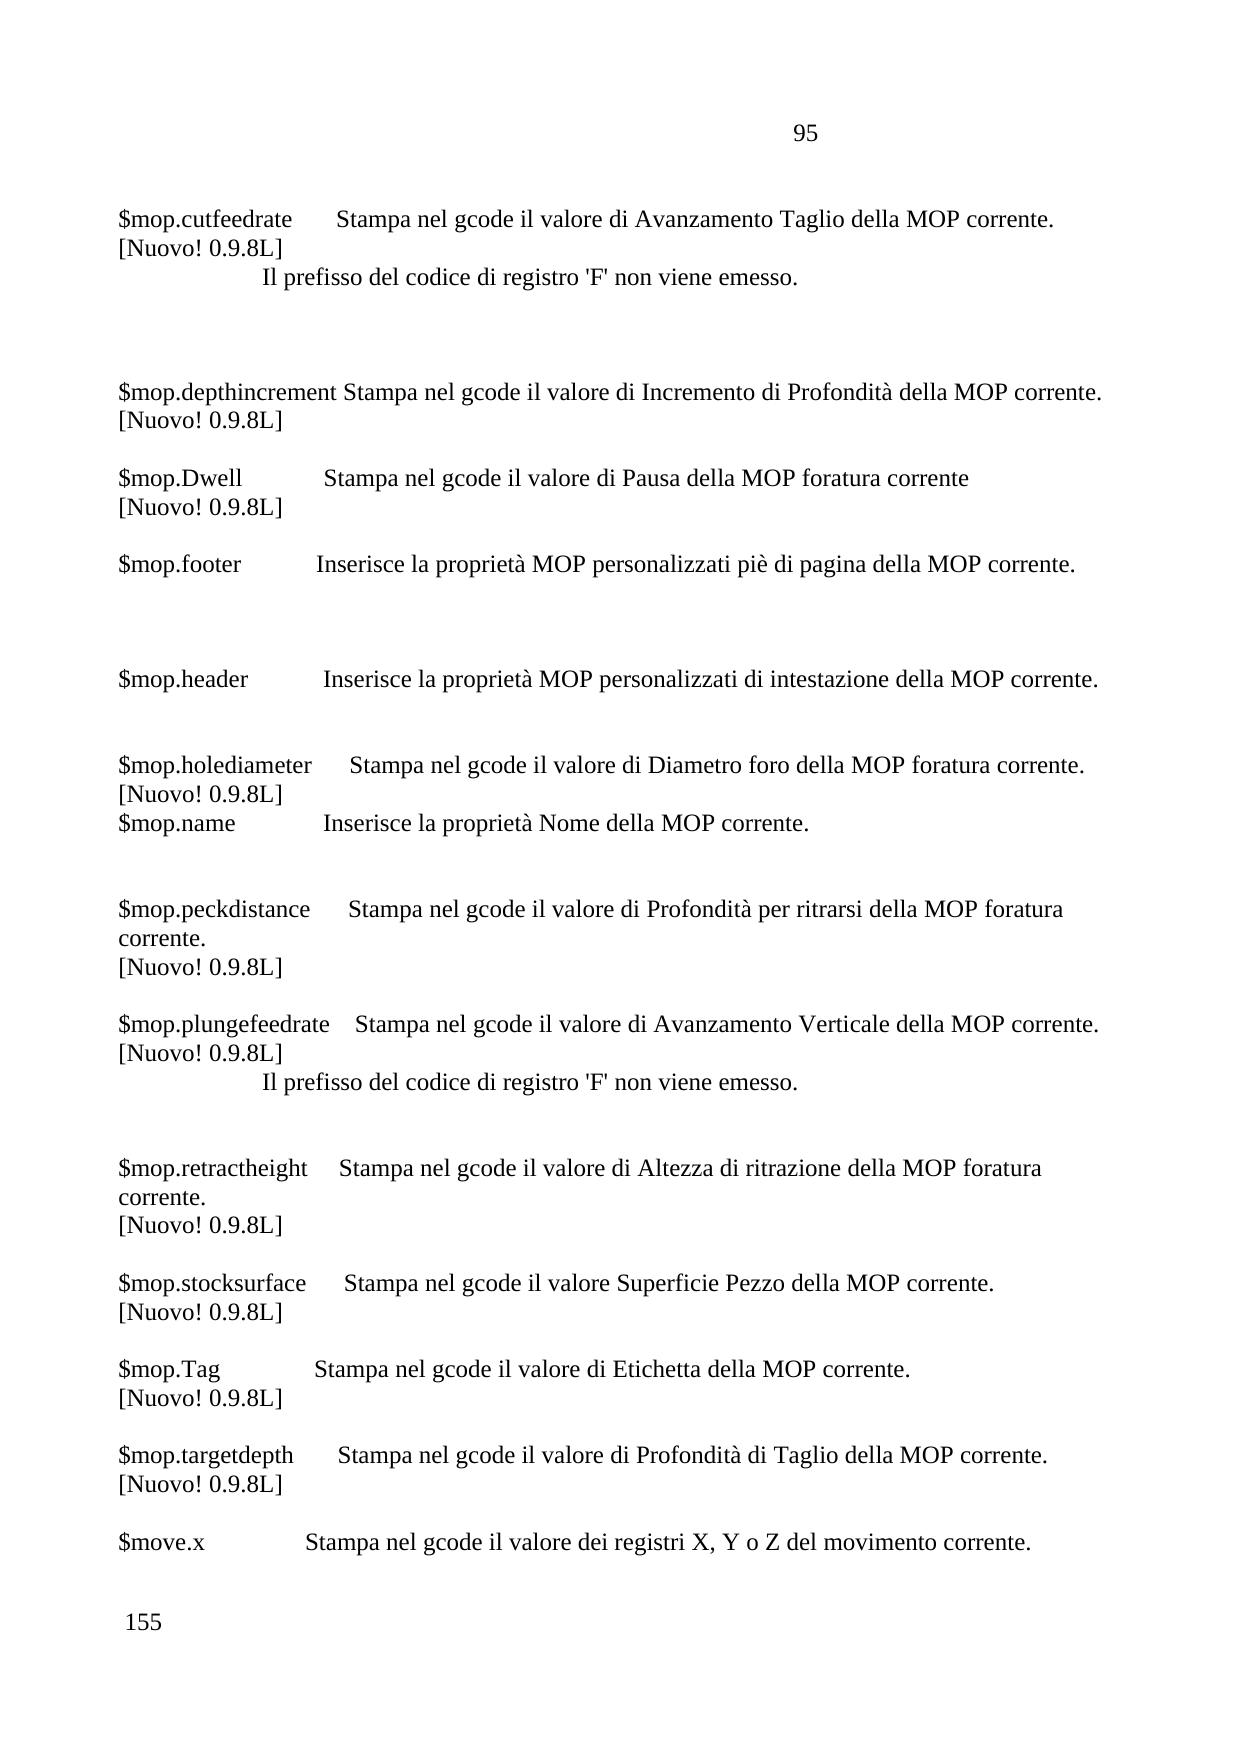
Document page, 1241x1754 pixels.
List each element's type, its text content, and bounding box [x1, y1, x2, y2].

text $mop.peckdistance Stampa nel gcode il valore di Profondità per ritrarsi della MOP foratura corrente. [118, 894, 1122, 952]
text [Nuovo! 0.9.8L] [118, 406, 1122, 434]
text $mop.cutfeedrate Stampa nel gcode il valore di Avanzamento Taglio della MOP corrente. [118, 204, 1122, 233]
text [Nuovo! 0.9.8L] [118, 233, 1122, 262]
text $mop.plungefeedrate Stampa nel gcode il valore di Avanzamento Verticale della MOP corrente. [118, 1009, 1122, 1038]
text Il prefisso del codice di registro 'F' non viene emesso. [118, 1067, 1122, 1096]
text [Nuovo! 0.9.8L] [118, 492, 1122, 521]
text $mop.stocksurface Stampa nel gcode il valore Superficie Pezzo della MOP corrente. [118, 1268, 1122, 1297]
text $mop.Tag Stampa nel gcode il valore di Etichetta della MOP corrente. [118, 1354, 1122, 1383]
text $mop.Dwell Stampa nel gcode il valore di Pausa della MOP foratura corrente [118, 463, 1122, 492]
text [Nuovo! 0.9.8L] [118, 1297, 1122, 1326]
text [Nuovo! 0.9.8L] [118, 1383, 1122, 1412]
text [Nuovo! 0.9.8L] [118, 1469, 1122, 1498]
text $mop.depthincrement Stampa nel gcode il valore di Incremento di Profondità della MOP corrente. [118, 377, 1122, 406]
text [Nuovo! 0.9.8L] [118, 1211, 1122, 1239]
text $mop.header Inserisce la proprietà MOP personalizzati di intestazione della MOP corrente. [118, 664, 1122, 693]
text $mop.name Inserisce la proprietà Nome della MOP corrente. [118, 808, 1122, 837]
text [Nuovo! 0.9.8L] [118, 779, 1122, 808]
text 95 [118, 118, 1122, 147]
text [Nuovo! 0.9.8L] [118, 1038, 1122, 1067]
text $mop.targetdepth Stampa nel gcode il valore di Profondità di Taglio della MOP corrente. [118, 1441, 1122, 1469]
text [Nuovo! 0.9.8L] [118, 952, 1122, 981]
text $mop.footer Inserisce la proprietà MOP personalizzati piè di pagina della MOP corrente. [118, 549, 1122, 578]
text $move.x Stampa nel gcode il valore dei registri X, Y o Z del movimento corrente. [118, 1527, 1122, 1556]
text Il prefisso del codice di registro 'F' non viene emesso. [118, 262, 1122, 291]
text $mop.holediameter Stampa nel gcode il valore di Diametro foro della MOP foratura corrente. [118, 751, 1122, 779]
text $mop.retractheight Stampa nel gcode il valore di Altezza di ritrazione della MOP foratura corrente. [118, 1153, 1122, 1211]
